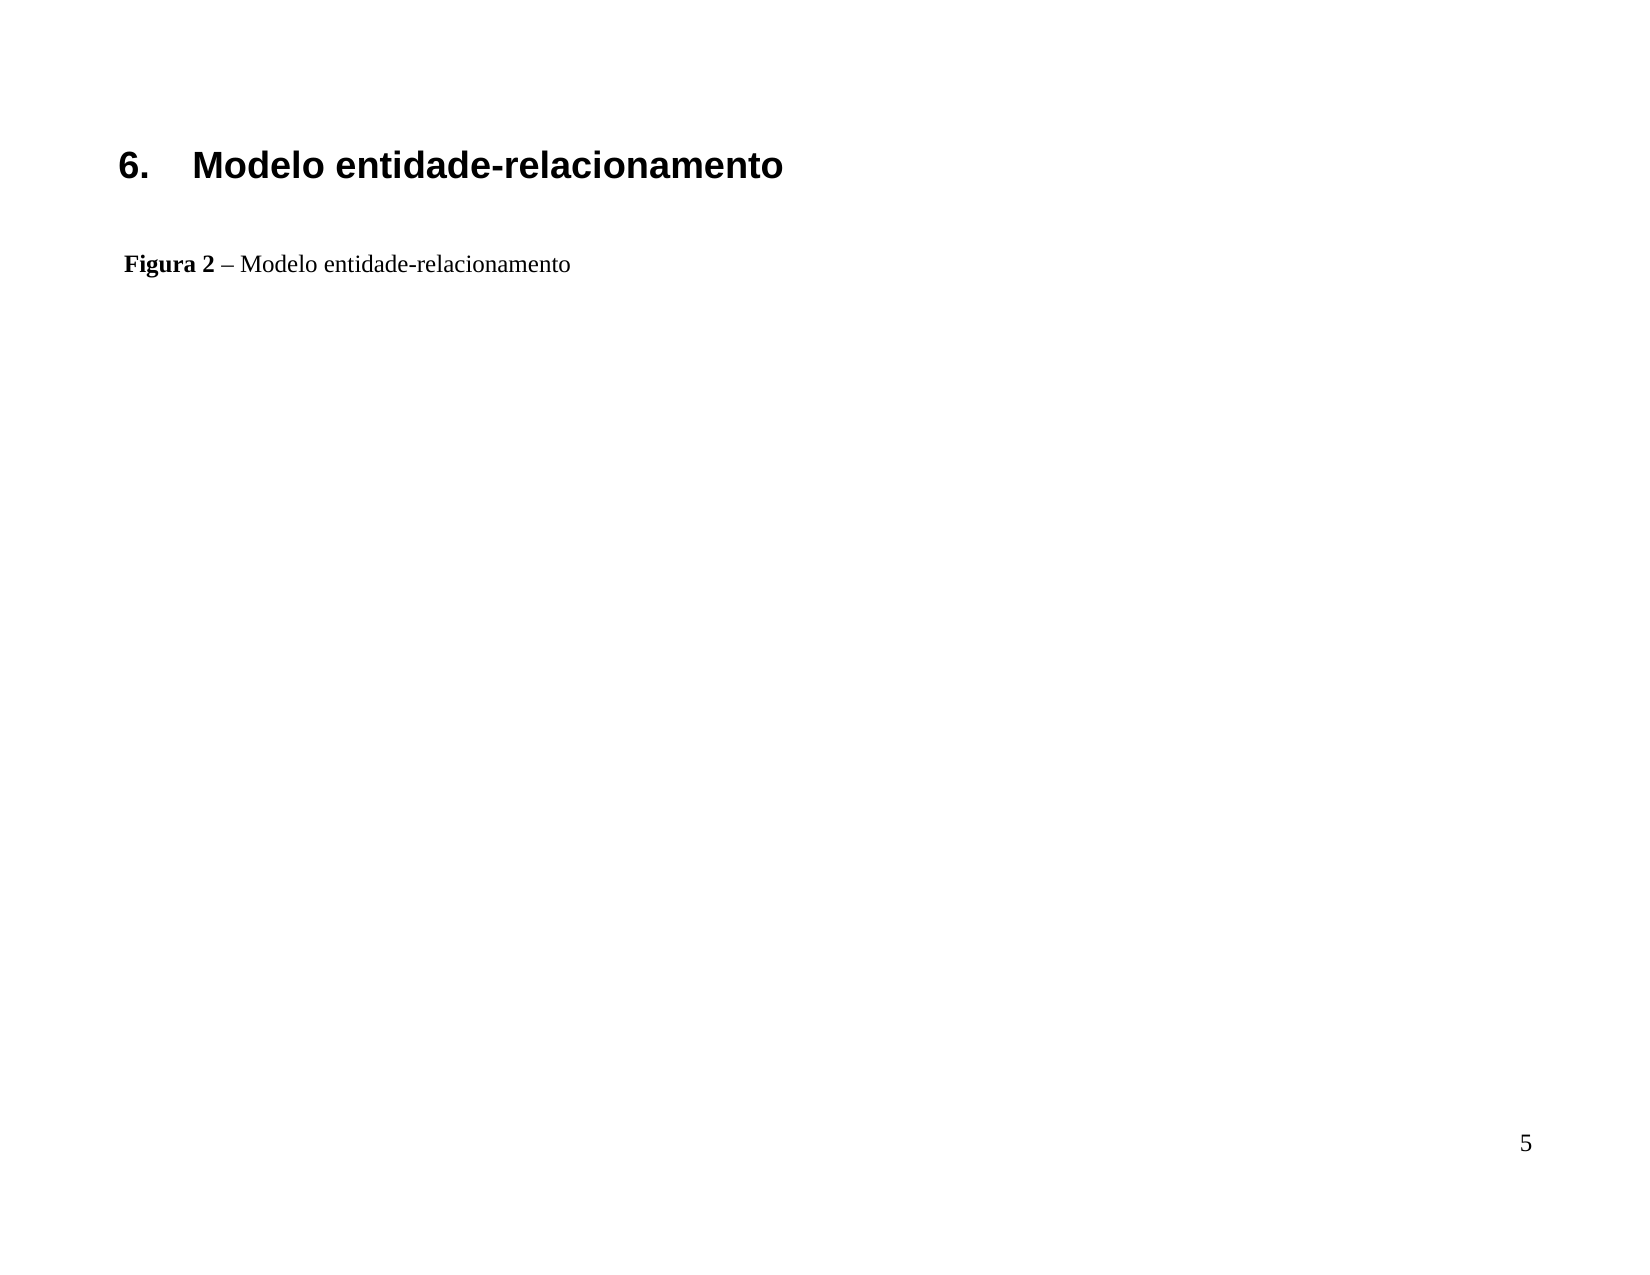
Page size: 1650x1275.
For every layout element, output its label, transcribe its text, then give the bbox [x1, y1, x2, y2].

table_cell [118, 323, 1532, 363]
table_header Figura 2 – Modelo entidade-relacionamento [118, 243, 1532, 283]
table_cell [118, 283, 1532, 323]
subtitle Modelo entidade-relacionamento [118, 143, 1532, 187]
